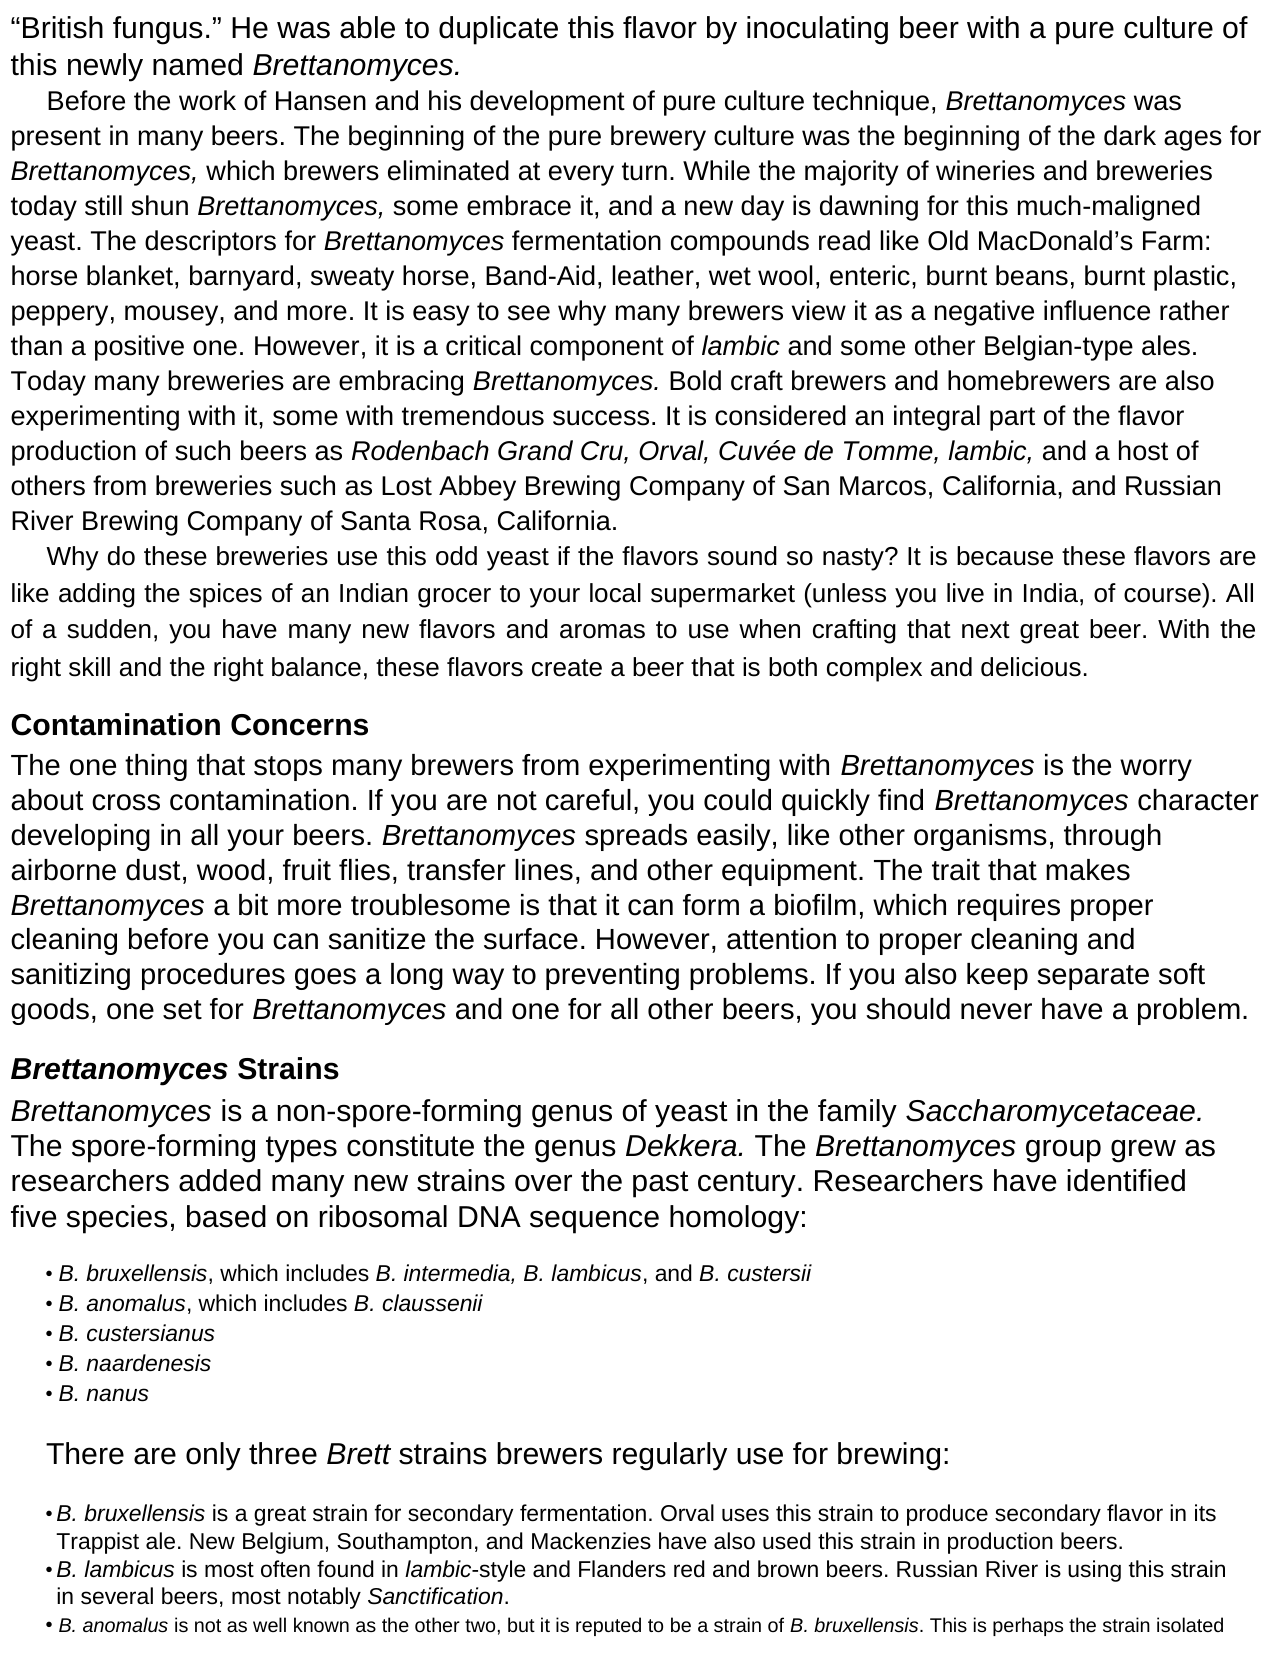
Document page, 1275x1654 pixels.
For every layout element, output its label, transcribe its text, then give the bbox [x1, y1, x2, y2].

text “British fungus.” He was able to duplicate this flavor by inoculating beer with a pure culture of this newly named Brettanomyces. [10, 10, 1264, 82]
list B. bruxellensis is a great strain for secondary fermentation. Orval uses this strain to produce secondary flavor in its Trappist ale. New Belgium, Southampton, and Mackenzies have also used this strain in production beers. [45, 1500, 1239, 1554]
text The one thing that stops many brewers from experimenting with Brettanomyces is the worry about cross contamination. If you are not careful, you could quickly find Brettanomyces character developing in all your beers. Brettanomyces spreads easily, like other organisms, through airborne dust, wood, fruit flies, transfer lines, and other equipment. The trait that makes Brettanomyces a bit more troublesome is that it can form a biofilm, which requires proper cleaning before you can sanitize the surface. However, attention to proper cleaning and sanitizing procedures goes a long way to preventing problems. If you also keep separate soft goods, one set for Brettanomyces and one for all other beers, you should never have a problem. [10, 748, 1262, 1025]
list B. naardenesis [45, 1350, 1264, 1377]
text There are only three Brett strains brewers regularly use for brewing: [46, 1436, 1264, 1471]
list B. custersianus [45, 1320, 1264, 1346]
list B. lambicus is most often found in lambic-style and Flanders red and brown beers. Russian River is using this strain in several beers, most notably Sanctification. [45, 1556, 1229, 1610]
text Contamination Concerns [10, 707, 1264, 742]
list B. bruxellensis, which includes B. intermedia, B. lambicus, and B. custersii [45, 1260, 1264, 1286]
text Brettanomyces Strains [10, 1051, 1264, 1086]
text Brettanomyces is a non-spore-forming genus of yeast in the family Saccharomycetaceae. The spore-forming types constitute the genus Dekkera. The Brettanomyces group grew as researchers added many new strains over the past century. Researchers have identified five species, based on ribosomal DNA sequence homology: [10, 1093, 1231, 1234]
text Why do these breweries use this odd yeast if the flavors sound so nasty? It is because these flavors are like adding the spices of an Indian grocer to your local supermarket (unless you live in India, of course). All of a sudden, you have many new flavors and aromas to use when crafting that next great beer. With the right skill and the right balance, these flavors create a beer that is both complex and delicious. [10, 541, 1258, 681]
list B. anomalus is not as well known as the other two, but it is reputed to be a strain of B. bruxellensis. This is perhaps the strain isolated [45, 1611, 1264, 1637]
list B. nanus [45, 1380, 1264, 1407]
text Before the work of Hansen and his development of pure culture technique, Brettanomyces was present in many beers. The beginning of the pure brewery culture was the beginning of the dark ages for Brettanomyces, which brewers eliminated at every turn. While the majority of wineries and breweries today still shun Brettanomyces, some embrace it, and a new day is dawning for this much-maligned yeast. The descriptors for Brettanomyces fermentation compounds read like Old MacDonald’s Farm: horse blanket, barnyard, sweaty horse, Band-Aid, leather, wet wool, enteric, burnt beans, burnt plastic, peppery, mousey, and more. It is easy to see why many brewers view it as a negative influence rather than a positive one. However, it is a critical component of lambic and some other Belgian-type ales. Today many breweries are embracing Brettanomyces. Bold craft brewers and homebrewers are also experimenting with it, some with tremendous success. It is considered an integral part of the flavor production of such beers as Rodenbach Grand Cru, Orval, Cuvée de Tomme, lambic, and a host of others from breweries such as Lost Abbey Brewing Company of San Marcos, California, and Russian River Brewing Company of Santa Rosa, California. [10, 85, 1264, 536]
list B. anomalus, which includes B. claussenii [45, 1290, 1264, 1316]
